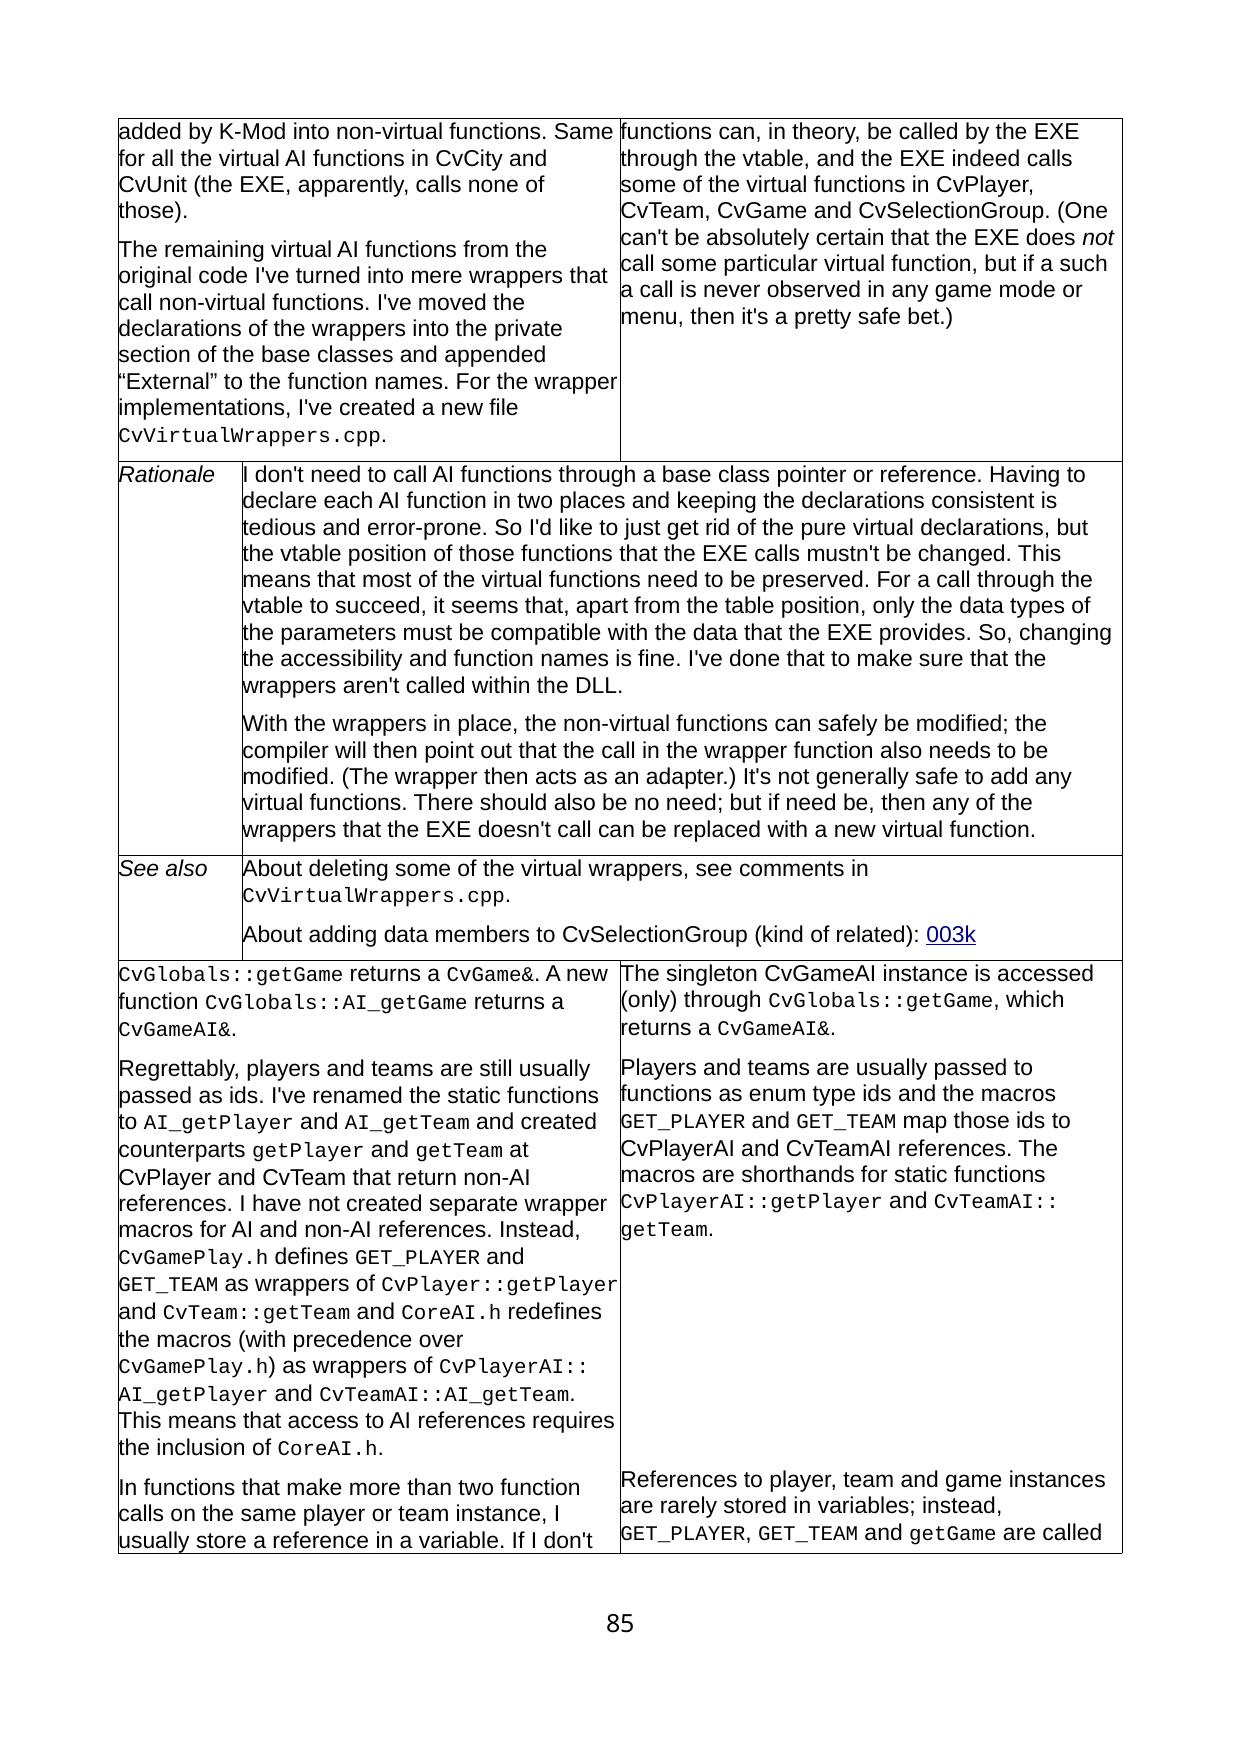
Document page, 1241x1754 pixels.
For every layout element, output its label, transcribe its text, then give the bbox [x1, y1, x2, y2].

table_cell Rationale [119, 462, 242, 854]
table_cell CvGlobals::getGame returns a CvGame&. A new function CvGlobals::AI_getGame returns a CvGameAI&. Regrettably, players and teams are still usually passed as ids. I've renamed the static functions to AI_getPlayer and AI_getTeam and created counterparts getPlayer and getTeam at CvPlayer and CvTeam that return non-AI references. I have not created separate wrapper macros for AI and non-AI references. Instead, CvGamePlay.h defines GET_PLAYER and GET_TEAM as wrappers of CvPlayer::getPlayer and CvTeam::getTeam and CoreAI.h redefines the macros (with precedence over CvGamePlay.h) as wrappers of CvPlayerAI:: AI_getPlayer and CvTeamAI::AI_getTeam. This means that access to AI references requires the inclusion of CoreAI.h. In functions that make more than two function calls on the same player or team instance, I usually store a reference in a variable. If I don't [119, 961, 620, 1553]
table_cell functions can, in theory, be called by the EXE through the vtable, and the EXE indeed calls some of the virtual functions in CvPlayer, CvTeam, CvGame and CvSelectionGroup. (One can't be absolutely certain that the EXE does not call some particular virtual function, but if a such a call is never observed in any game mode or menu, then it's a pretty safe bet.) [621, 119, 1122, 461]
table_cell The singleton CvGameAI instance is accessed (only) through CvGlobals::getGame, which returns a CvGameAI&. Players and teams are usually passed to functions as enum type ids and the macros GET_PLAYER and GET_TEAM map those ids to CvPlayerAI and CvTeamAI references. The macros are shorthands for static functions CvPlayerAI::getPlayer and CvTeamAI:: getTeam. References to player, team and game instances are rarely stored in variables; instead, GET_PLAYER, GET_TEAM and getGame are called [621, 961, 1122, 1553]
table_cell About deleting some of the virtual wrappers, see comments in CvVirtualWrappers.cpp. About adding data members to CvSelectionGroup (kind of related): 003k [243, 856, 1122, 960]
table_cell See also [119, 856, 242, 960]
table_cell added by K-Mod into non-virtual functions. Same for all the virtual AI functions in CvCity and CvUnit (the EXE, apparently, calls none of those). The remaining virtual AI functions from the original code I've turned into mere wrappers that call non-virtual functions. I've moved the declarations of the wrappers into the private section of the base classes and appended “External” to the function names. For the wrapper implementations, I've created a new file CvVirtualWrappers.cpp. [119, 119, 620, 461]
table_cell I don't need to call AI functions through a base class pointer or reference. Having to declare each AI function in two places and keeping the declarations consistent is tedious and error-prone. So I'd like to just get rid of the pure virtual declarations, but the vtable position of those functions that the EXE calls mustn't be changed. This means that most of the virtual functions need to be preserved. For a call through the vtable to succeed, it seems that, apart from the table position, only the data types of the parameters must be compatible with the data that the EXE provides. So, changing the accessibility and function names is fine. I've done that to make sure that the wrappers aren't called within the DLL. With the wrappers in place, the non-virtual functions can safely be modified; the compiler will then point out that the call in the wrapper function also needs to be modified. (The wrapper then acts as an adapter.) It's not generally safe to add any virtual functions. There should also be no need; but if need be, then any of the wrappers that the EXE doesn't call can be replaced with a new virtual function. [243, 462, 1122, 854]
